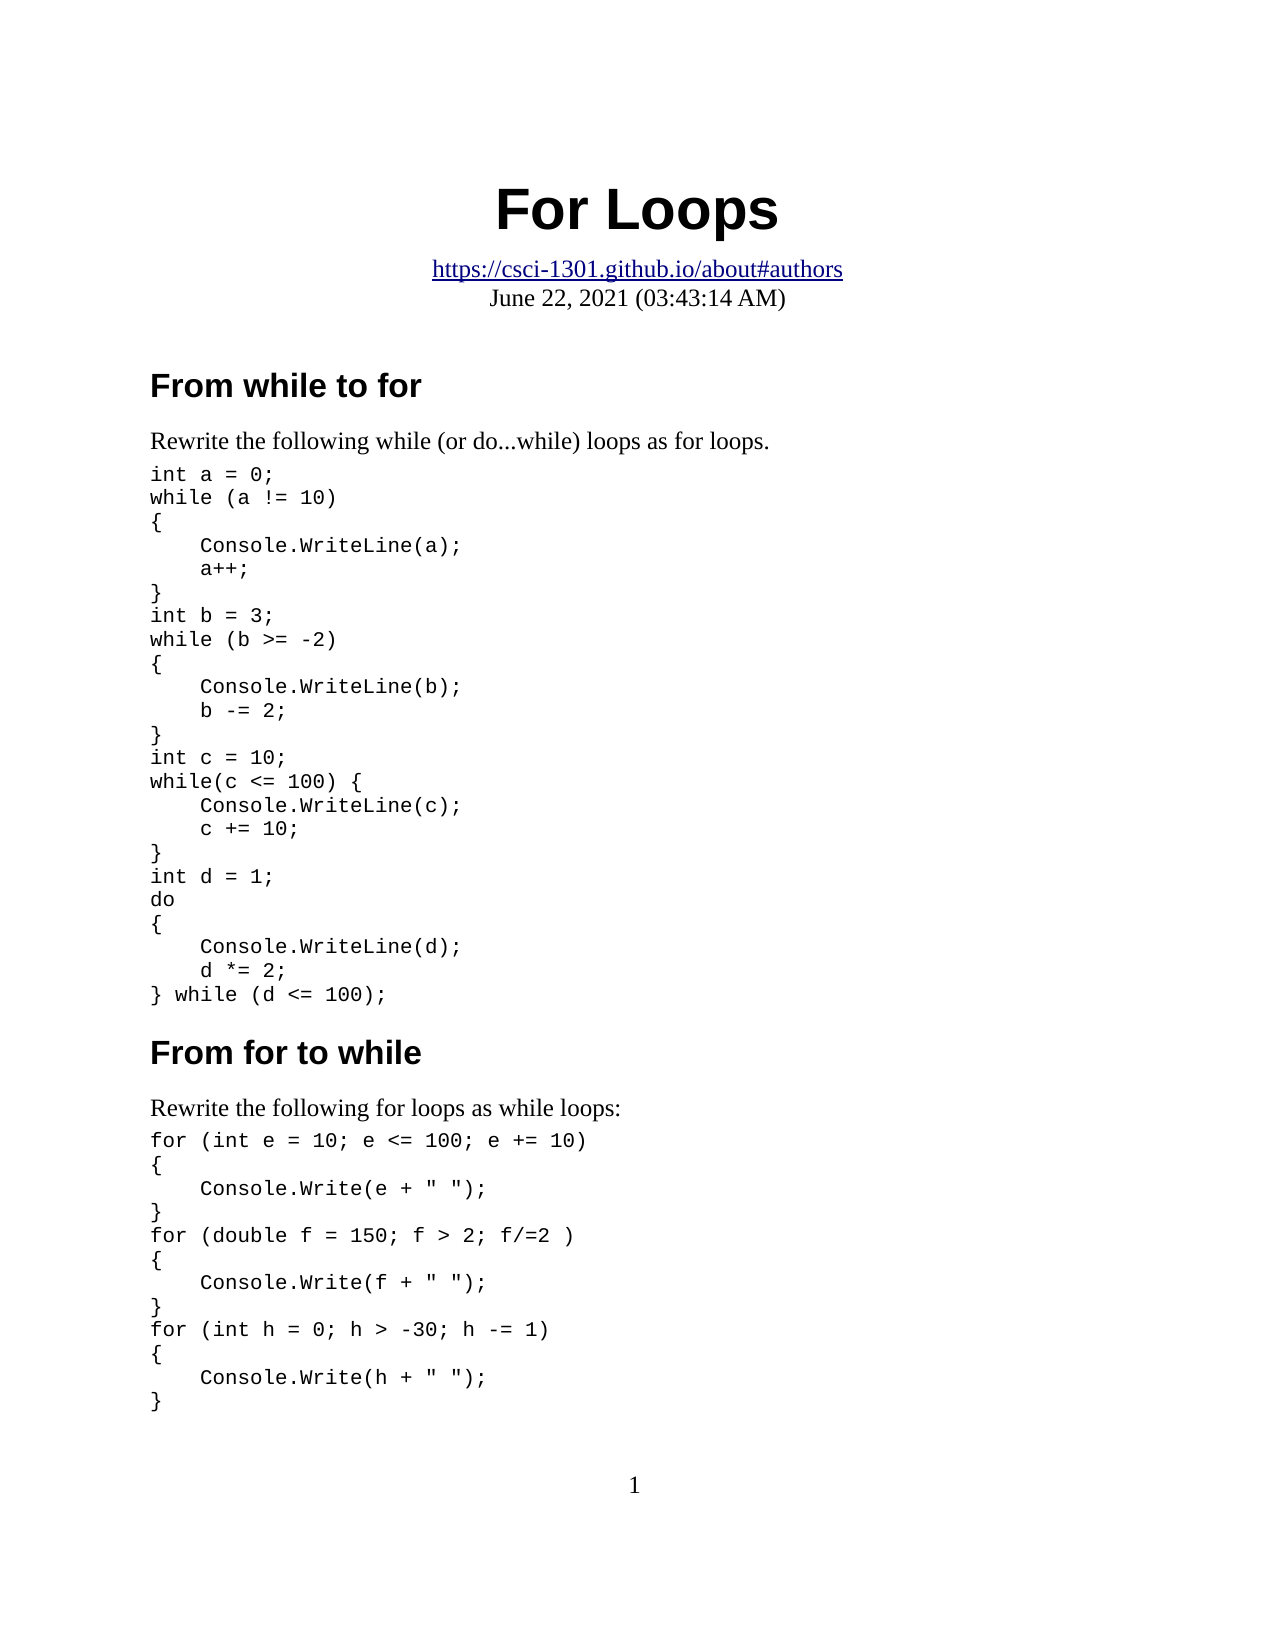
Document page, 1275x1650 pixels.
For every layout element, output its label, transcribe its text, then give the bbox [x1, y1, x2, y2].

text for (int h = 0; h > -30; h -= 1) [150, 1319, 1125, 1343]
text d *= 2; [150, 960, 1125, 984]
text b -= 2; [150, 700, 1125, 724]
text { [150, 1343, 1125, 1367]
text for (int e = 10; e <= 100; e += 10) [150, 1130, 1125, 1154]
text int d = 1; [150, 866, 1125, 889]
subtitle From for to while [150, 1032, 1125, 1071]
text a++; [150, 558, 1125, 582]
text } [150, 1201, 1125, 1225]
text int c = 10; [150, 747, 1125, 771]
text } [150, 724, 1125, 747]
text } [150, 842, 1125, 866]
text Rewrite the following for loops as while loops: [150, 1093, 1125, 1121]
text for (double f = 150; f > 2; f/=2 ) [150, 1225, 1125, 1248]
text { [150, 1154, 1125, 1178]
text } while (d <= 100); [150, 984, 1125, 1007]
subtitle From while to for [150, 366, 1125, 404]
text { [150, 913, 1125, 937]
text Rewrite the following while (or do...while) loops as for loops. [150, 426, 1125, 455]
text c += 10; [150, 818, 1125, 842]
text while(c <= 100) { [150, 771, 1125, 795]
text { [150, 511, 1125, 534]
text } [150, 1296, 1125, 1319]
text while (b >= -2) [150, 629, 1125, 653]
text Console.WriteLine(a); [150, 534, 1125, 558]
text Console.WriteLine(d); [150, 937, 1125, 960]
text Console.WriteLine(c); [150, 795, 1125, 818]
text } [150, 1390, 1125, 1414]
text { [150, 1248, 1125, 1272]
text June 22, 2021 (03:43:14 AM) [150, 283, 1125, 312]
text { [150, 653, 1125, 676]
text } [150, 582, 1125, 606]
text Console.Write(e + " "); [150, 1178, 1125, 1201]
text while (a != 10) [150, 487, 1125, 511]
text int a = 0; [150, 464, 1125, 487]
text Console.Write(f + " "); [150, 1272, 1125, 1296]
text Console.WriteLine(b); [150, 676, 1125, 700]
title For Loops [150, 175, 1125, 242]
text int b = 3; [150, 606, 1125, 629]
text do [150, 889, 1125, 913]
text Console.Write(h + " "); [150, 1367, 1125, 1390]
text https://csci-1301.github.io/about#authors [150, 254, 1125, 283]
